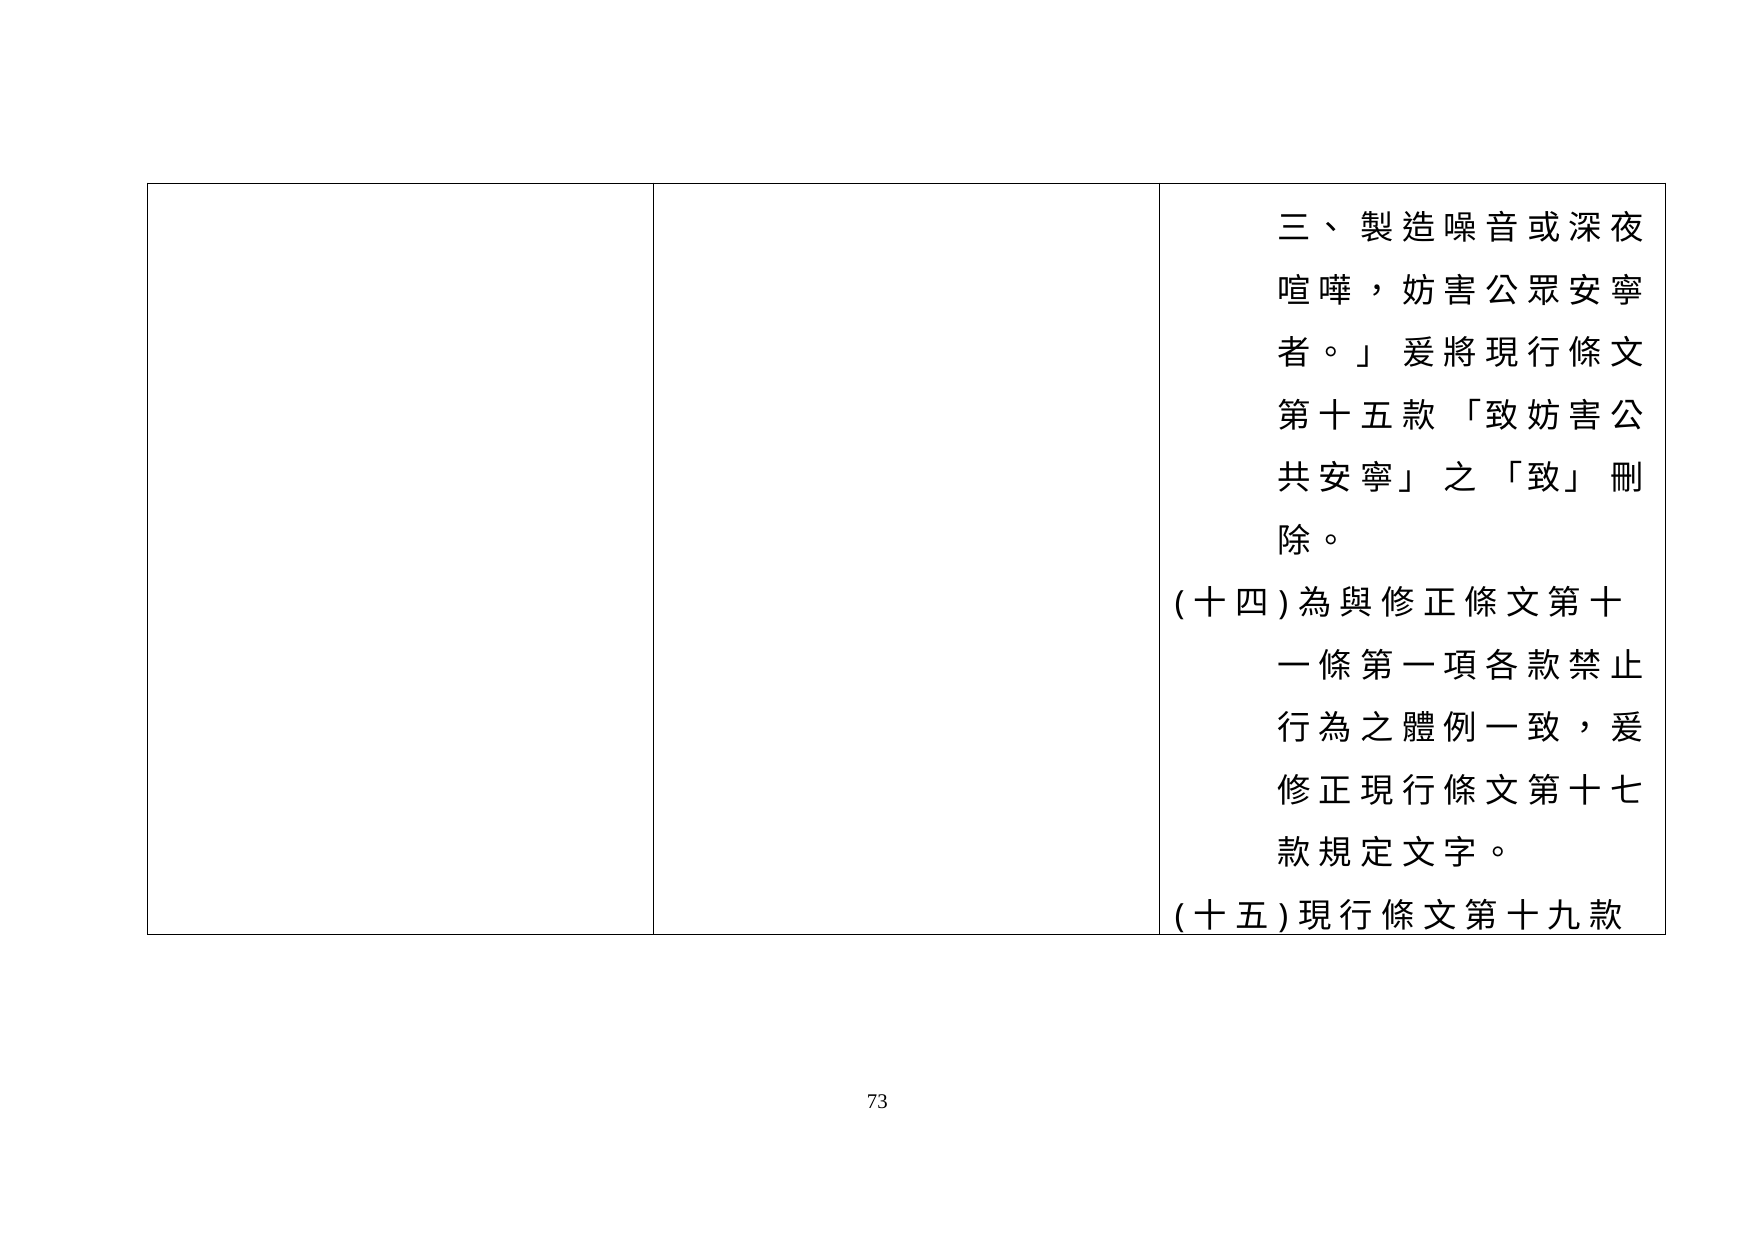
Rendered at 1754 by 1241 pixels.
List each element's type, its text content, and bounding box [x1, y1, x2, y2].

table_cell [654, 184, 1159, 933]
table_cell [148, 184, 653, 933]
table_cell 三、製造噪音或深夜喧嘩，妨害公眾安寧者。」爰將現行條文第十五款「致妨害公共安寧」之「致」刪除。 (十四)為與修正條文第十一條第一項各款禁止行為之體例一致，爰修正現行條文第十七款規定文字。 (十五)現行條文第十九款 [1160, 184, 1665, 933]
